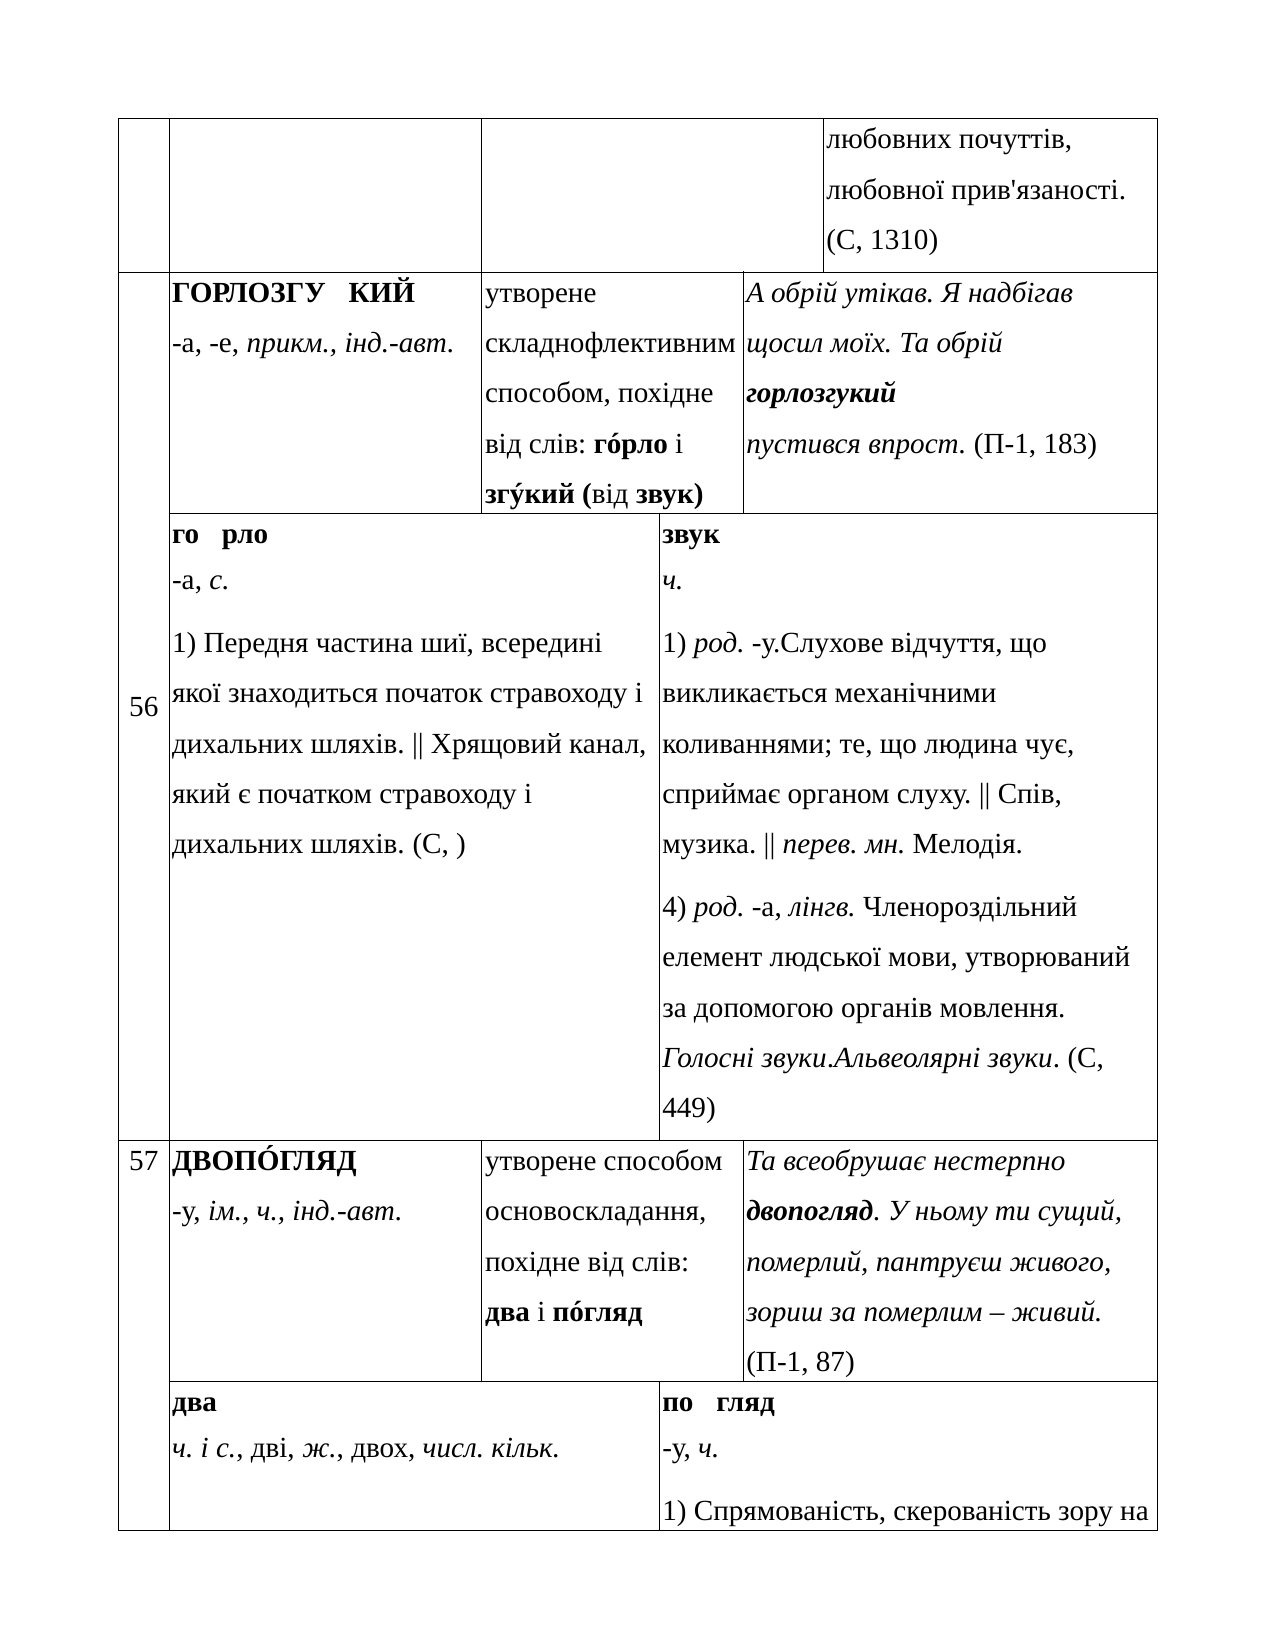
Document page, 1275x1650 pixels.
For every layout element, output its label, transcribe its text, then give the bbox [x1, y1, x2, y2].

table_cell Та всеобрушає нестерпно двопогляд. У ньому ти сущий, померлий, пантруєш живого, зориш за померлим – живий. (П‑1, 87) [744, 1141, 1157, 1381]
table_cell утворене складнофлективним способом, похідне від слів: гóрло і згýкий (від звук) [482, 273, 743, 513]
table_cell горло -а, с. 1) Передня частина шиї, всередині якої знаходиться початок стравоходу і дихальних шляхів. || Хрящовий канал, який є початком стравоходу і дихальних шляхів. (С, ) [170, 514, 659, 1139]
table_cell утворене способом основоскладання, похідне від слів: два і пóгляд [482, 1141, 743, 1381]
table_cell Горлозгукий -а, -е, прикм., інд.-авт. [170, 273, 481, 513]
table_cell А обрій утікав. Я надбігав щосил моїх. Та обрій горлозгукий пустився впрост. (П‑1, 183) [744, 273, 1157, 513]
table_cell Двопóгляд -у, ім., ч., інд.-авт. [170, 1141, 481, 1381]
table_cell [119, 119, 169, 271]
table_cell [170, 119, 481, 271]
table_cell [482, 119, 823, 271]
table_cell два ч. і с., дві, ж., двох, числ. кільк. [170, 1382, 659, 1530]
table_cell погляд -у, ч. 1) Спрямованість, скерованість зору на [660, 1382, 1157, 1530]
table_cell 56 [119, 273, 169, 1139]
table_cell любовних почуттів, любовної прив'язаності. (С, 1310) [824, 119, 1157, 271]
table_cell 57 [119, 1141, 169, 1530]
table_cell звук ч. 1) род. -у.Слухове відчуття, що викликається механічними коливаннями; те, що людина чує, сприймає органом слуху. || Спів, музика. || перев. мн. Мелодія. 4) род. -а, лінгв. Членороздільний елемент людської мови, утворюваний за допомогою органів мовлення. Голосні звуки.Альвеолярні звуки. (С, 449) [660, 514, 1157, 1139]
